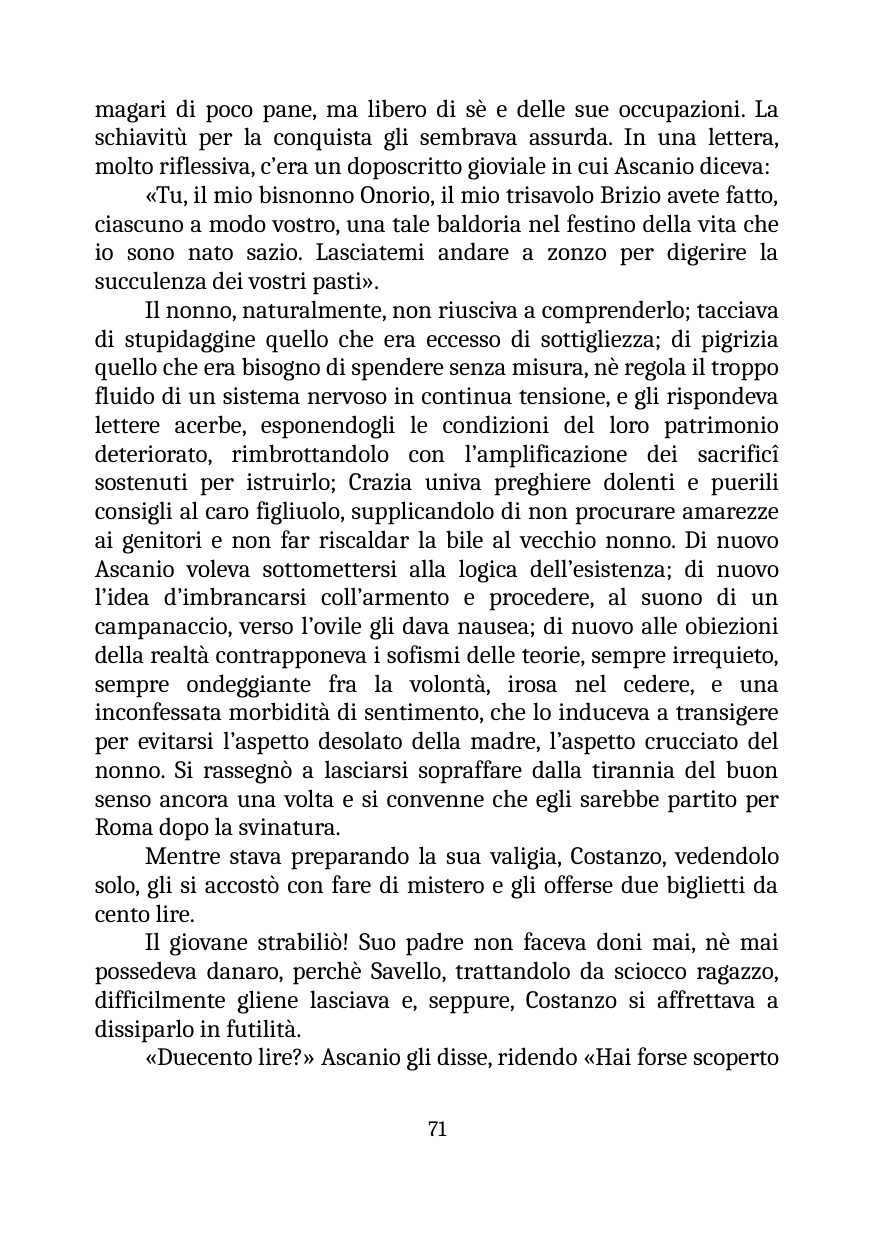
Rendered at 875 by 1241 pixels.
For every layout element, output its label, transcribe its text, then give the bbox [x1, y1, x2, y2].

text Il nonno, naturalmente, non riusciva a comprenderlo; tacciava di stupidaggine quello che era eccesso di sottigliezza; di pigrizia quello che era bisogno di spendere senza misura, nè regola il troppo fluido di un sistema nervoso in continua tensione, e gli rispondeva lettere acerbe, esponendogli le condizioni del loro patrimonio deteriorato, rimbrottandolo con l’amplificazione dei sacrificî sostenuti per istruirlo; Crazia univa preghiere dolenti e puerili consigli al caro figliuolo, supplicandolo di non procurare amarezze ai genitori e non far riscaldar la bile al vecchio nonno. Di nuovo Ascanio voleva sottomettersi alla logica dell’esistenza; di nuovo l’idea d’imbrancarsi coll’armento e procedere, al suono di un campanaccio, verso l’ovile gli dava nausea; di nuovo alle obiezioni della realtà contrapponeva i sofismi delle teorie, sempre irrequieto, sempre ondeggiante fra la volontà, irosa nel cedere, e una inconfessata morbidità di sentimento, che lo induceva a transigere per evitarsi l’aspetto desolato della madre, l’aspetto crucciato del nonno. Si rassegnò a lasciarsi sopraffare dalla tirannia del buon senso ancora una volta e si convenne che egli sarebbe partito per Roma dopo la svinatura. [94, 296, 779, 842]
text Mentre stava preparando la sua valigia, Costanzo, vedendolo solo, gli si accostò con fare di mistero e gli offerse due biglietti da cento lire. [94, 842, 779, 928]
text «Tu, il mio bisnonno Onorio, il mio trisavolo Brizio avete fatto, ciascuno a modo vostro, una tale baldoria nel festino della vita che io sono nato sazio. Lasciatemi andare a zonzo per digerire la succulenza dei vostri pasti». [94, 181, 779, 296]
text Il giovane strabiliò! Suo padre non faceva doni mai, nè mai possedeva danaro, perchè Savello, trattandolo da sciocco ragazzo, difficilmente gliene lasciava e, seppure, Costanzo si affrettava a dissiparlo in futilità. [94, 928, 779, 1043]
text «Duecento lire?» Ascanio gli disse, ridendo «Hai forse scoperto [94, 1043, 779, 1072]
text magari di poco pane, ma libero di sè e delle sue occupazioni. La schiavitù per la conquista gli sembrava assurda. In una lettera, molto riflessiva, c’era un doposcritto gioviale in cui Ascanio diceva: [94, 94, 779, 181]
